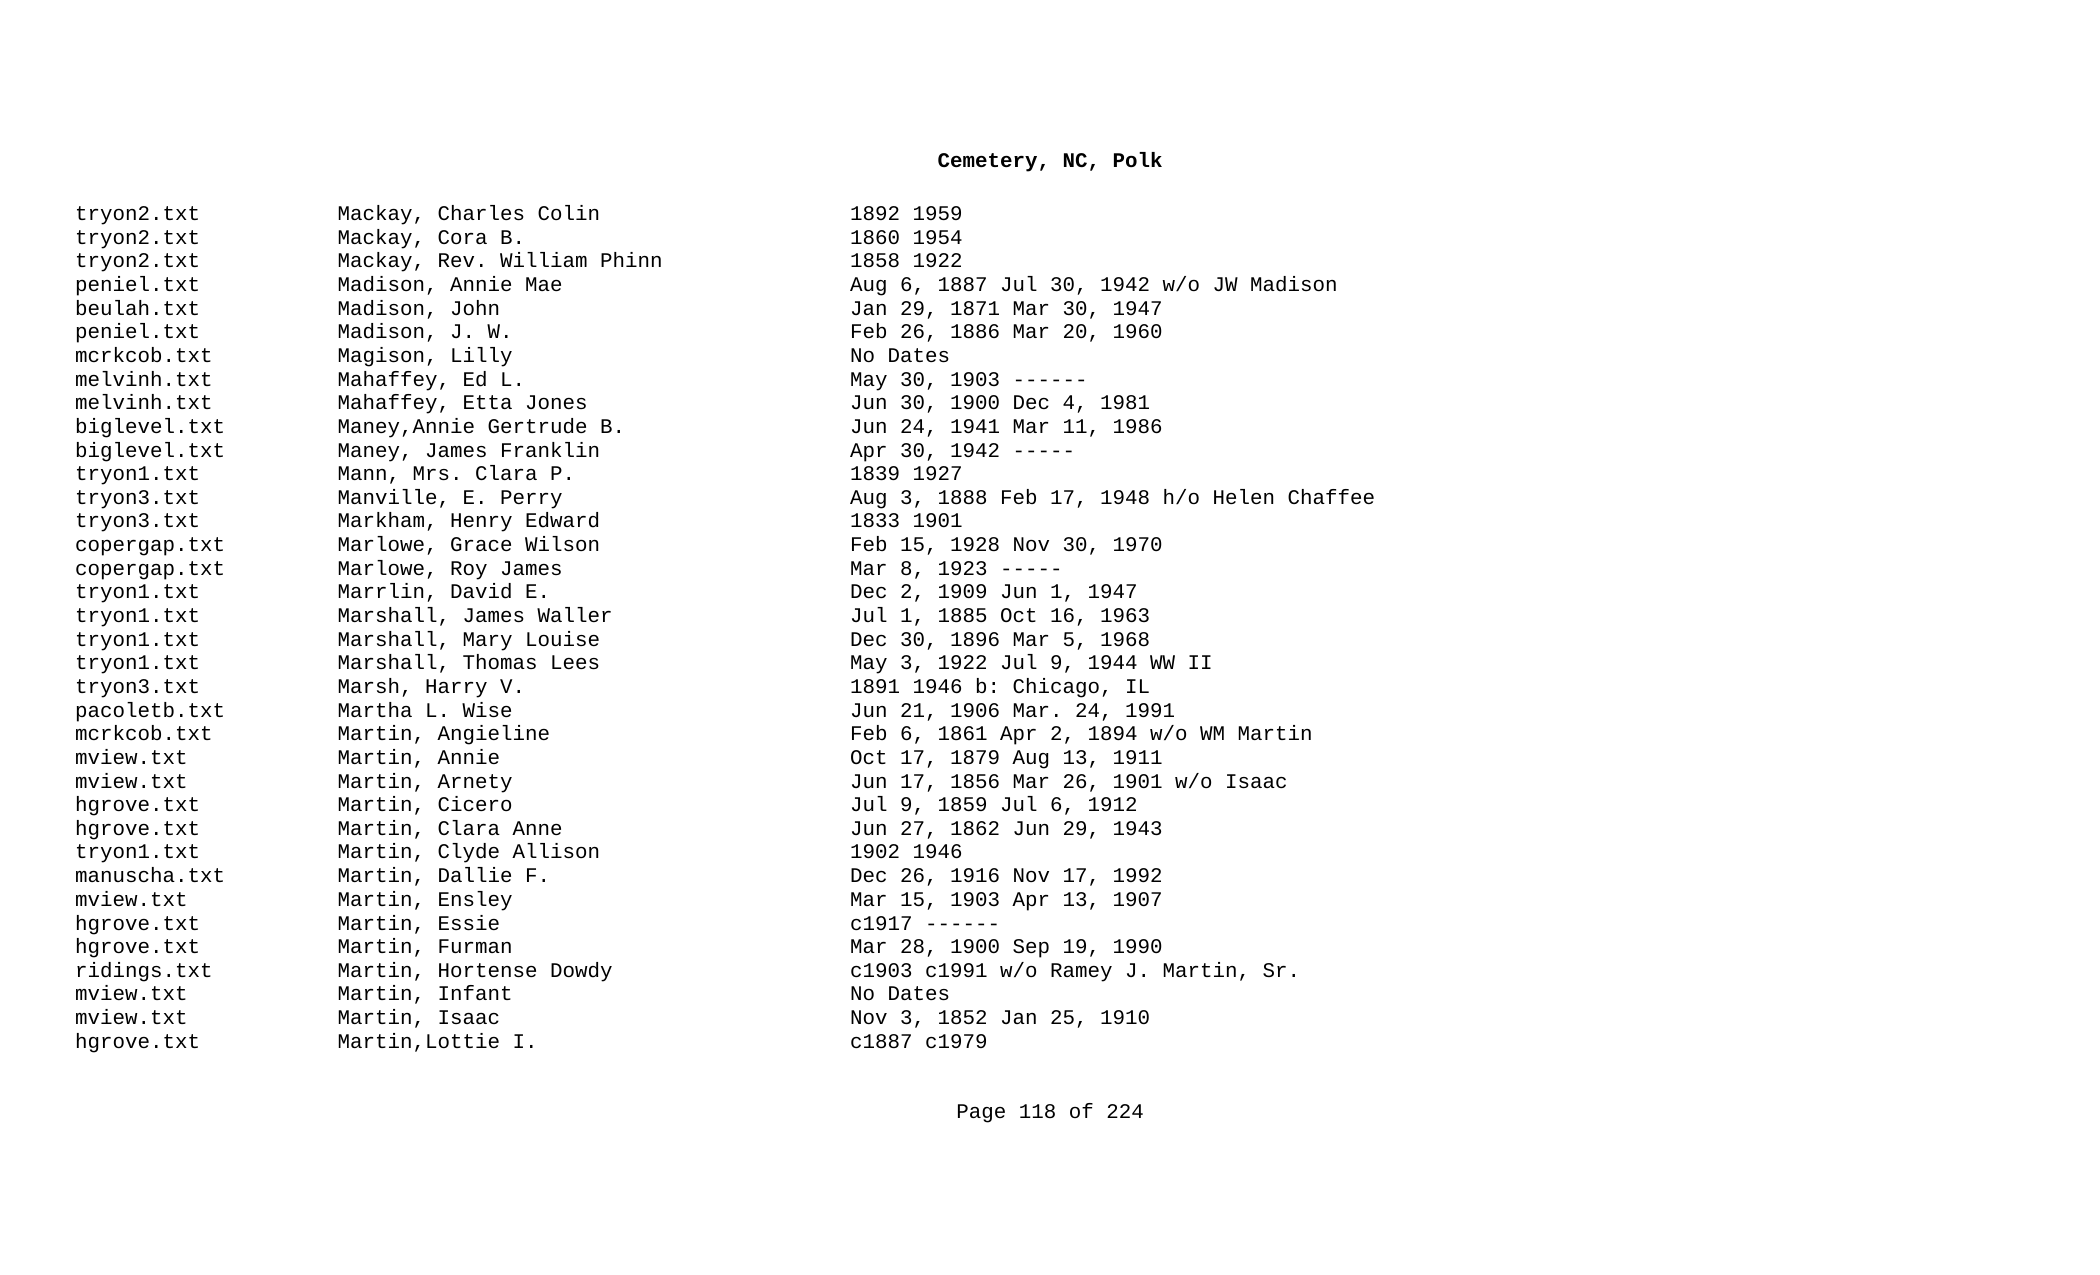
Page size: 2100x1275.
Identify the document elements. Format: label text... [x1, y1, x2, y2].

text biglevel.txt Maney,Annie Gertrude B. Jun 24, 1941 Mar 11, 1986 [75, 416, 2025, 439]
text tryon2.txt Mackay, Cora B. 1860 1954 [75, 227, 2025, 250]
text mview.txt Martin, Annie Oct 17, 1879 Aug 13, 1911 [75, 747, 2025, 771]
text mcrkcob.txt Martin, Angieline Feb 6, 1861 Apr 2, 1894 w/o WM Martin [75, 723, 2025, 747]
text hgrove.txt Martin,Lottie I. c1887 c1979 [75, 1031, 2025, 1054]
text tryon1.txt Martin, Clyde Allison 1902 1946 [75, 842, 2025, 865]
text pacoletb.txt Martha L. Wise Jun 21, 1906 Mar. 24, 1991 [75, 700, 2025, 723]
text peniel.txt Madison, Annie Mae Aug 6, 1887 Jul 30, 1942 w/o JW Madison [75, 274, 2025, 298]
text tryon3.txt Marsh, Harry V. 1891 1946 b: Chicago, IL [75, 676, 2025, 700]
text mview.txt Martin, Isaac Nov 3, 1852 Jan 25, 1910 [75, 1007, 2025, 1031]
text tryon1.txt Mann, Mrs. Clara P. 1839 1927 [75, 463, 2025, 487]
text tryon1.txt Marshall, Mary Louise Dec 30, 1896 Mar 5, 1968 [75, 629, 2025, 652]
text mview.txt Martin, Ensley Mar 15, 1903 Apr 13, 1907 [75, 889, 2025, 912]
text tryon1.txt Marrlin, David E. Dec 2, 1909 Jun 1, 1947 [75, 581, 2025, 605]
text copergap.txt Marlowe, Grace Wilson Feb 15, 1928 Nov 30, 1970 [75, 534, 2025, 558]
text ridings.txt Martin, Hortense Dowdy c1903 c1991 w/o Ramey J. Martin, Sr. [75, 960, 2025, 983]
text hgrove.txt Martin, Furman Mar 28, 1900 Sep 19, 1990 [75, 936, 2025, 960]
text manuscha.txt Martin, Dallie F. Dec 26, 1916 Nov 17, 1992 [75, 865, 2025, 889]
text peniel.txt Madison, J. W. Feb 26, 1886 Mar 20, 1960 [75, 321, 2025, 345]
text tryon2.txt Mackay, Charles Colin 1892 1959 [75, 203, 2025, 227]
text mcrkcob.txt Magison, Lilly No Dates [75, 345, 2025, 369]
text hgrove.txt Martin, Cicero Jul 9, 1859 Jul 6, 1912 [75, 794, 2025, 818]
text hgrove.txt Martin, Clara Anne Jun 27, 1862 Jun 29, 1943 [75, 818, 2025, 842]
text copergap.txt Marlowe, Roy James Mar 8, 1923 ----- [75, 558, 2025, 581]
text mview.txt Martin, Arnety Jun 17, 1856 Mar 26, 1901 w/o Isaac [75, 771, 2025, 794]
text biglevel.txt Maney, James Franklin Apr 30, 1942 ----- [75, 439, 2025, 463]
text tryon2.txt Mackay, Rev. William Phinn 1858 1922 [75, 250, 2025, 274]
text mview.txt Martin, Infant No Dates [75, 983, 2025, 1007]
text beulah.txt Madison, John Jan 29, 1871 Mar 30, 1947 [75, 298, 2025, 321]
text tryon1.txt Marshall, Thomas Lees May 3, 1922 Jul 9, 1944 WW II [75, 652, 2025, 676]
text tryon3.txt Manville, E. Perry Aug 3, 1888 Feb 17, 1948 h/o Helen Chaffee [75, 487, 2025, 511]
text melvinh.txt Mahaffey, Etta Jones Jun 30, 1900 Dec 4, 1981 [75, 392, 2025, 416]
text tryon3.txt Markham, Henry Edward 1833 1901 [75, 511, 2025, 534]
text melvinh.txt Mahaffey, Ed L. May 30, 1903 ------ [75, 369, 2025, 392]
text tryon1.txt Marshall, James Waller Jul 1, 1885 Oct 16, 1963 [75, 605, 2025, 629]
text hgrove.txt Martin, Essie c1917 ------ [75, 912, 2025, 936]
